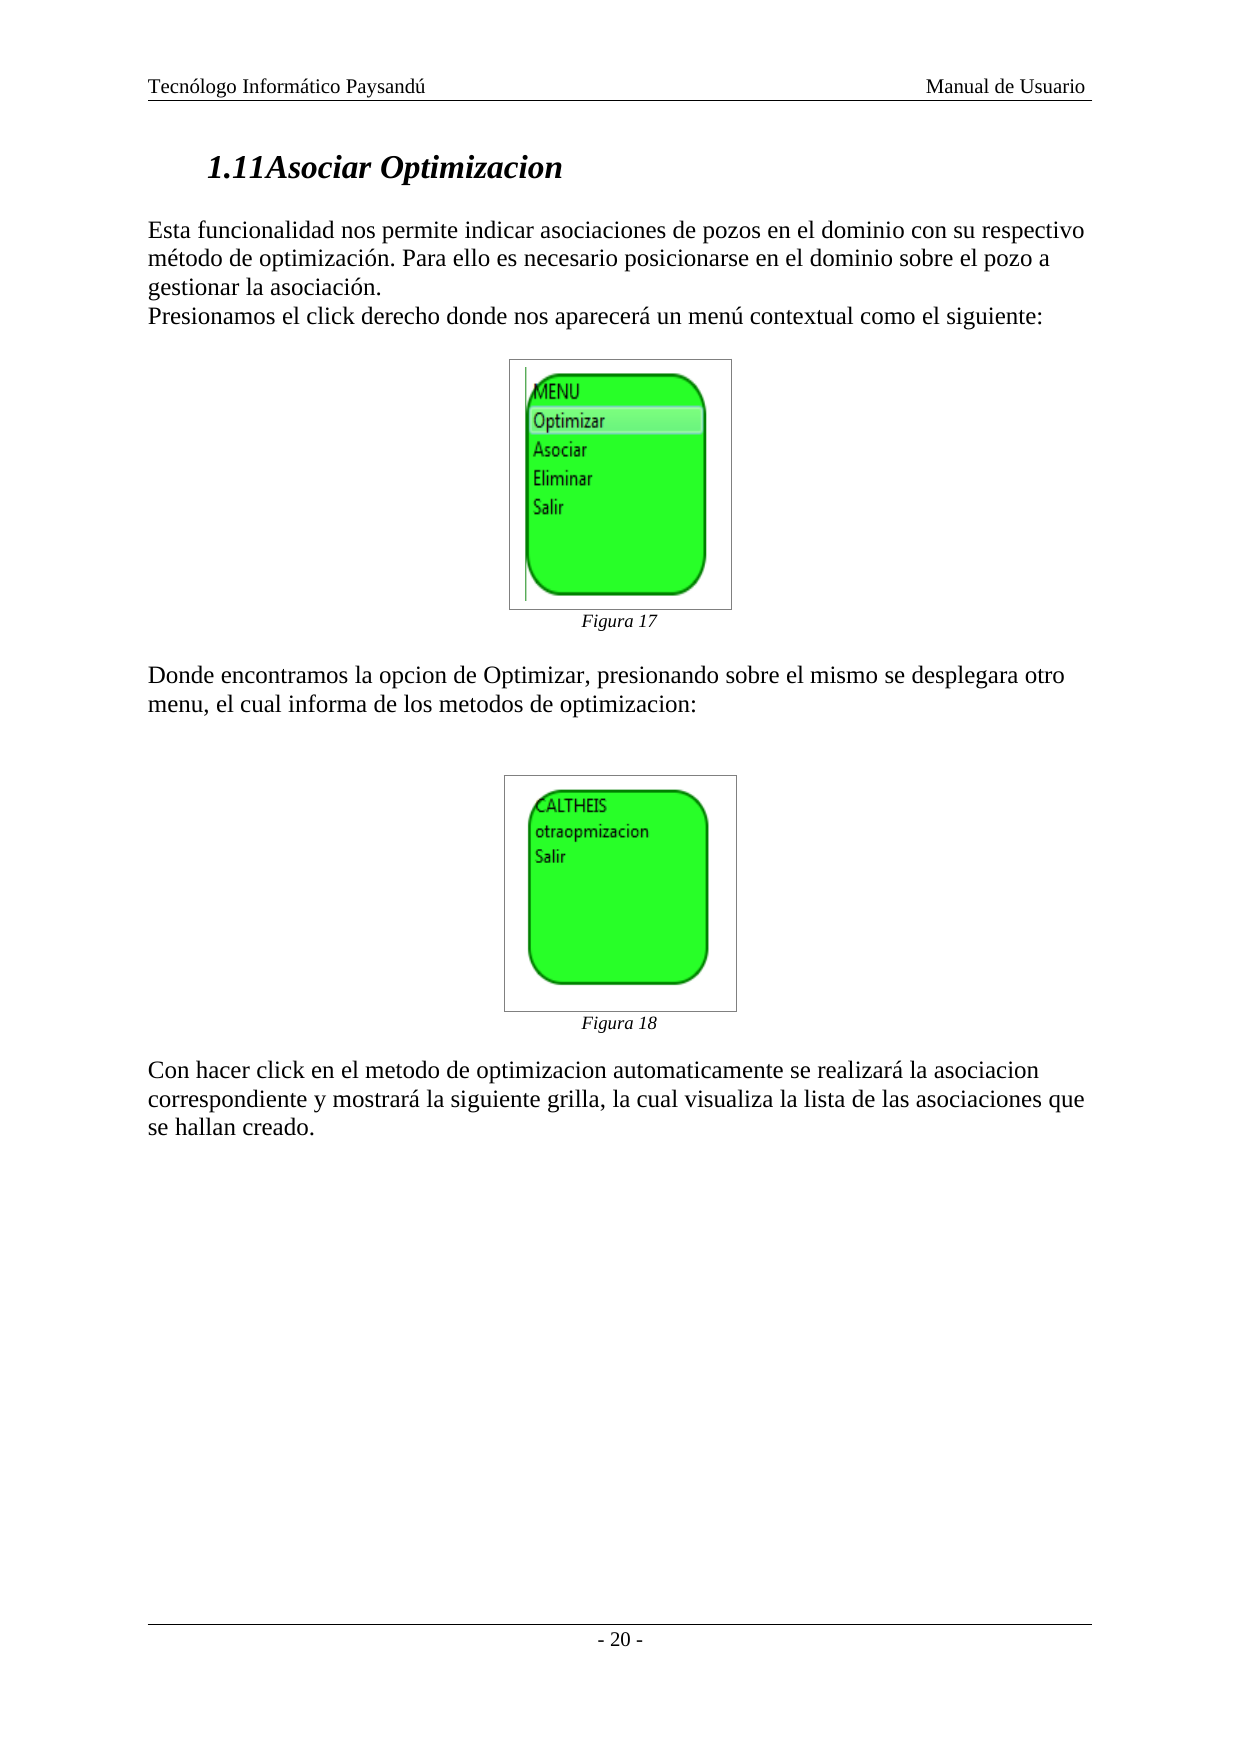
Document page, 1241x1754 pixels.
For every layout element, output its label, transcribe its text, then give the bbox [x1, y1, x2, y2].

text Presionamos el click derecho donde nos aparecerá un menú contextual como el siguiente: [148, 301, 1092, 330]
picture [520, 784, 720, 1003]
picture [525, 367, 715, 601]
subtitle Asociar Optimizacion [207, 148, 1092, 186]
text Figura 18 [148, 1012, 1092, 1033]
text Donde encontramos la opcion de Optimizar, presionando sobre el mismo se desplegara otro menu, el cual informa de los metodos de optimizacion: [148, 660, 1092, 718]
text Con hacer click en el metodo de optimizacion automaticamente se realizará la asociacion correspondiente y mostrará la siguiente grilla, la cual visualiza la lista de las asociaciones que se hallan creado. [148, 1055, 1092, 1141]
text Figura 17 [148, 610, 1092, 632]
text Esta funcionalidad nos permite indicar asociaciones de pozos en el dominio con su respectivo método de optimización. Para ello es necesario posicionarse en el dominio sobre el pozo a gestionar la asociación. [148, 215, 1092, 301]
